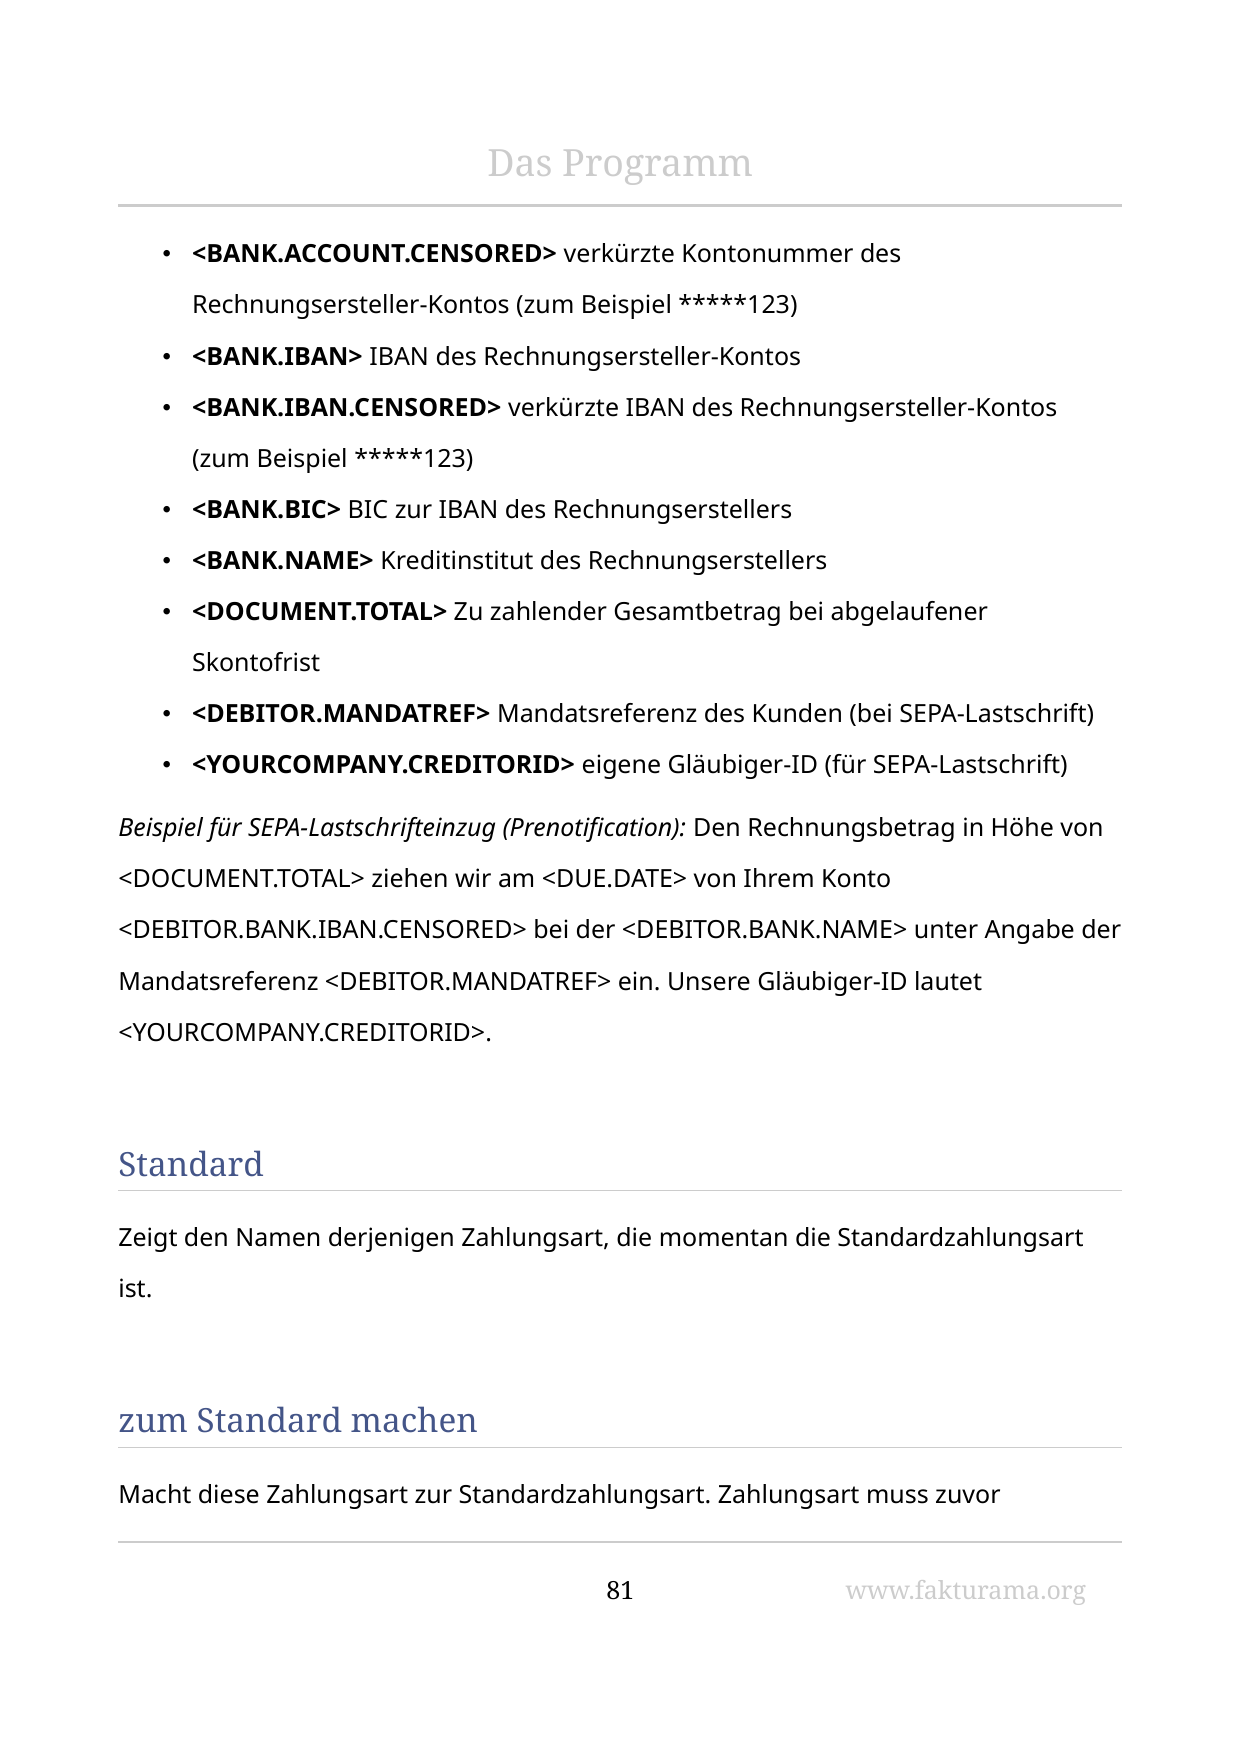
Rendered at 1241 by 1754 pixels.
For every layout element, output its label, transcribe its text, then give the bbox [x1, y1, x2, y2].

list <DOCUMENT.TOTAL> Zu zahlender Gesamtbetrag bei abgelaufener Skontofrist [162, 593, 1122, 678]
list <DEBITOR.MANDATREF> Mandatsreferenz des Kunden (bei SEPA-Lastschrift) [162, 696, 1122, 729]
list <BANK.IBAN> IBAN des Rechnungsersteller-Kontos [162, 338, 1122, 372]
list <BANK.ACCOUNT.CENSORED> verkürzte Kontonummer des Rechnungsersteller-Kontos (zum Beispiel *****123) [162, 236, 1122, 321]
list <YOURCOMPANY.CREDITORID> eigene Gläubiger-ID (für SEPA-Lastschrift) [162, 747, 1122, 781]
text Macht diese Zahlungsart zur Standardzahlungsart. Zahlungsart muss zuvor [118, 1477, 1122, 1511]
text Beispiel für SEPA-Lastschrifteinzug (Prenotification): Den Rechnungsbetrag in Höhe von <DOCUMENT.TOTAL> ziehen wir am <DUE.DATE> von Ihrem Konto <DEBITOR.BANK.IBAN.CENSORED> bei der <DEBITOR.BANK.NAME> unter Angabe der Mandatsreferenz <DEBITOR.MANDATREF> ein. Unsere Gläubiger-ID lautet <YOURCOMPANY.CREDITORID>. [118, 810, 1122, 1048]
list <BANK.BIC> BIC zur IBAN des Rechnungserstellers [162, 491, 1122, 525]
list <BANK.NAME> Kreditinstitut des Rechnungserstellers [162, 542, 1122, 576]
subtitle Standard [118, 1140, 1122, 1190]
list <BANK.IBAN.CENSORED> verkürzte IBAN des Rechnungsersteller-Kontos (zum Beispiel *****123) [162, 389, 1122, 474]
text Zeigt den Namen derjenigen Zahlungsart, die momentan die Standardzahlungsart ist. [118, 1220, 1122, 1305]
subtitle zum Standard machen [118, 1397, 1122, 1447]
